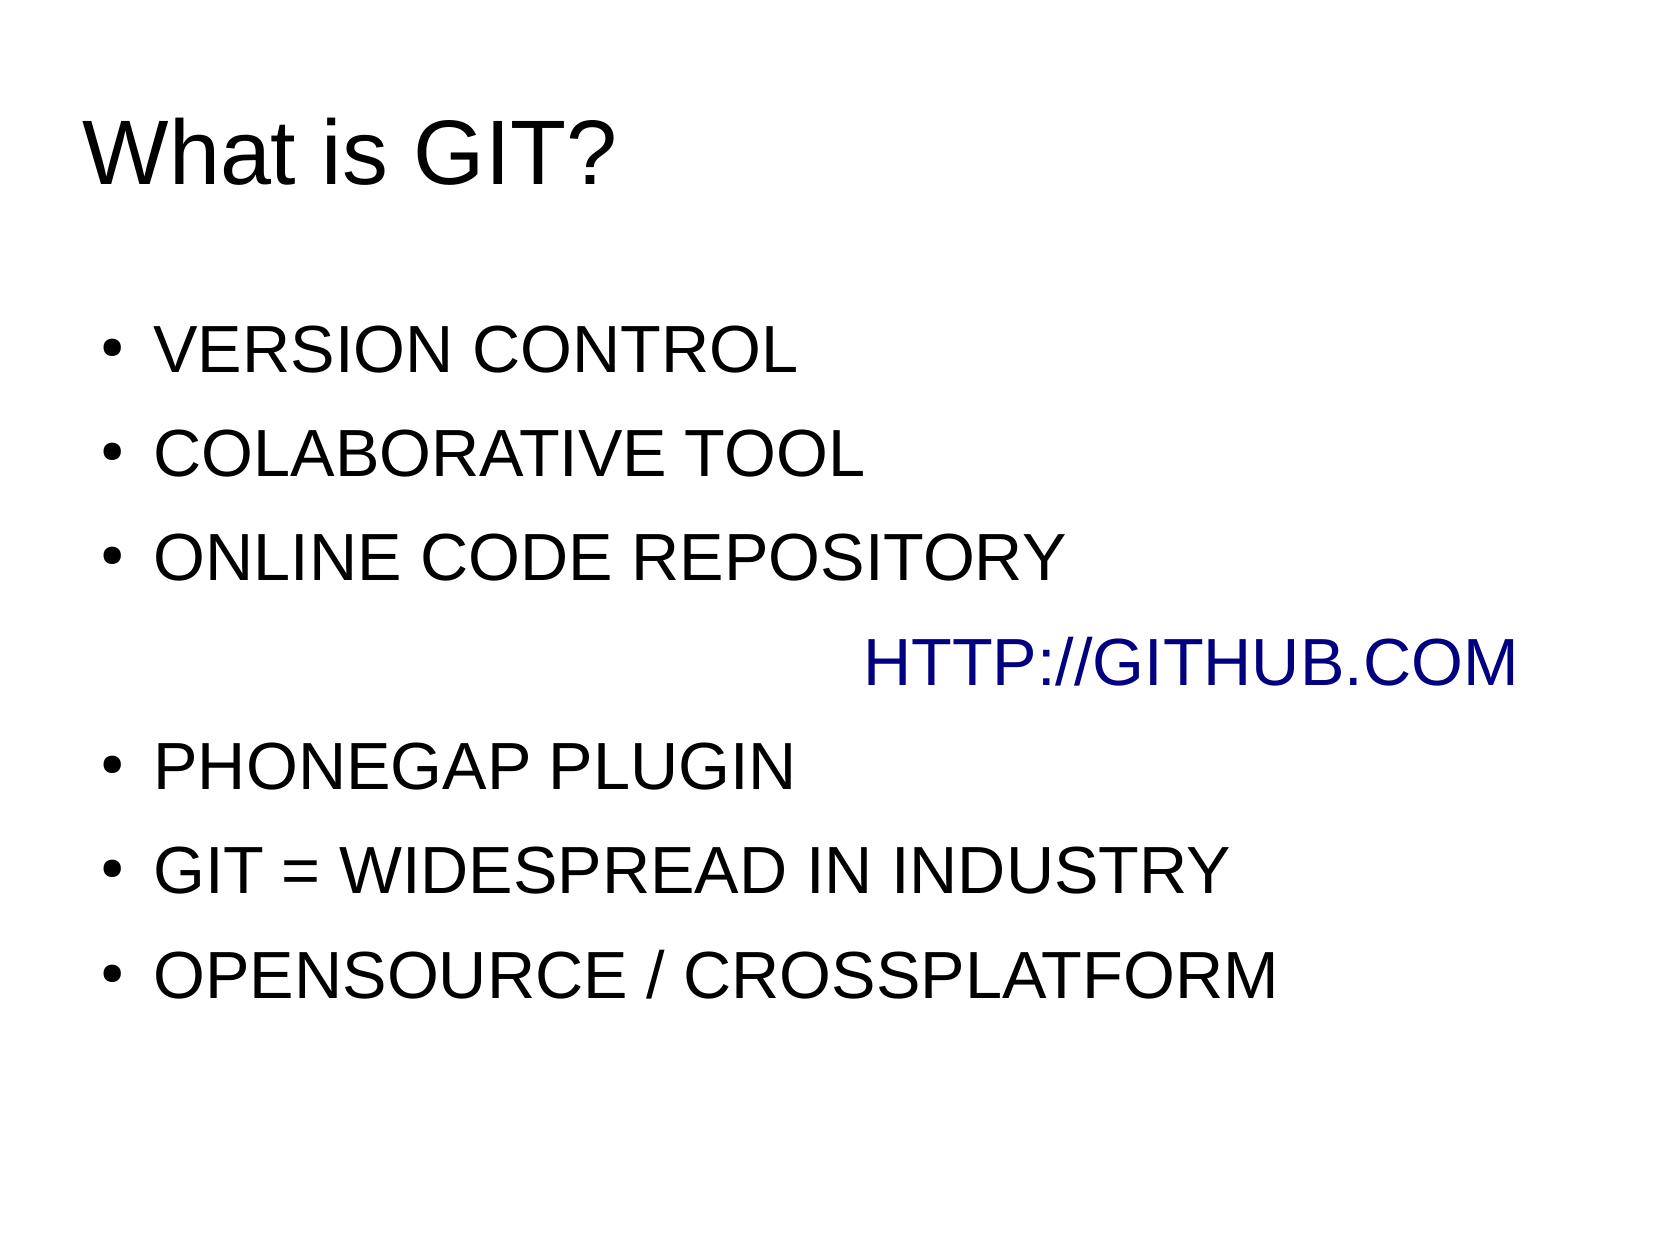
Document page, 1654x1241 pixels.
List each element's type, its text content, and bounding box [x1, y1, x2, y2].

title What is GIT? [82, 49, 1571, 257]
list VERSION CONTROL COLABORATIVE TOOL ONLINE CODE REPOSITORY HTTP://GITHUB.COM PHONEGAP PLUGIN GIT = WIDESPREAD IN INDUSTRY OPENSOURCE / CROSSPLATFORM [82, 207, 1538, 1040]
